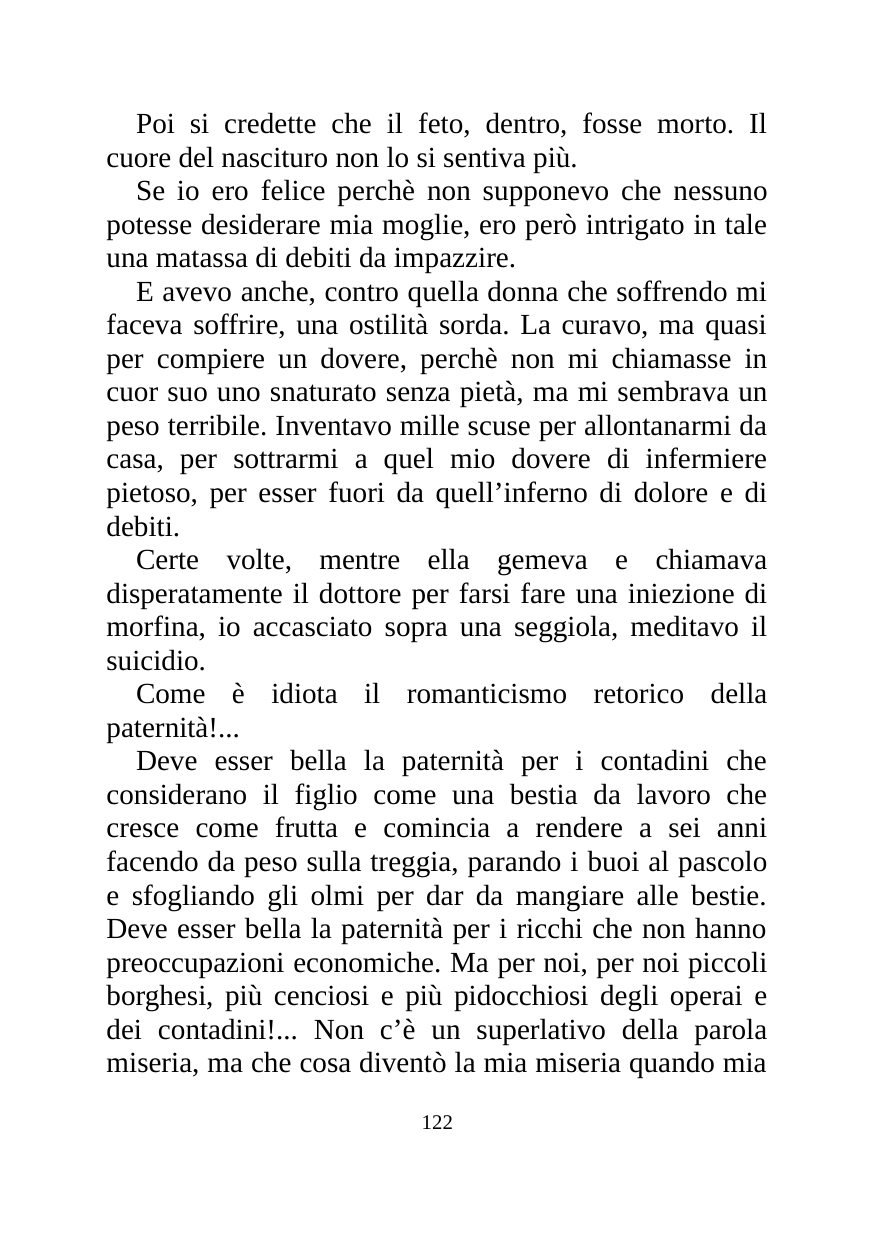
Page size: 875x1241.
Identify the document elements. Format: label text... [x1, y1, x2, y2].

text Deve esser bella la paternità per i contadini che considerano il figlio come una bestia da lavoro che cresce come frutta e comincia a rendere a sei anni facendo da peso sulla treggia, parando i buoi al pascolo e sfogliando gli olmi per dar da mangiare alle bestie. Deve esser bella la paternità per i ricchi che non hanno preoccupazioni economiche. Ma per noi, per noi piccoli borghesi, più cenciosi e più pidocchiosi degli operai e dei contadini!... Non c’è un superlativo della parola miseria, ma che cosa diventò la mia miseria quando mia [106, 743, 768, 1079]
text Certe volte, mentre ella gemeva e chiamava disperatamente il dottore per farsi fare una iniezione di morfina, io accasciato sopra una seggiola, meditavo il suicidio. [106, 542, 768, 676]
text E avevo anche, contro quella donna che soffrendo mi faceva soffrire, una ostilità sorda. La curavo, ma quasi per compiere un dovere, perchè non mi chiamasse in cuor suo uno snaturato senza pietà, ma mi sembrava un peso terribile. Inventavo mille scuse per allontanarmi da casa, per sottrarmi a quel mio dovere di infermiere pietoso, per esser fuori da quell’inferno di dolore e di debiti. [106, 274, 768, 542]
text Se io ero felice perchè non supponevo che nessuno potesse desiderare mia moglie, ero però intrigato in tale una matassa di debiti da impazzire. [106, 173, 768, 274]
text Poi si credette che il feto, dentro, fosse morto. Il cuore del nascituro non lo si sentiva più. [106, 106, 768, 173]
text Come è idiota il romanticismo retorico della paternità!... [106, 676, 768, 743]
